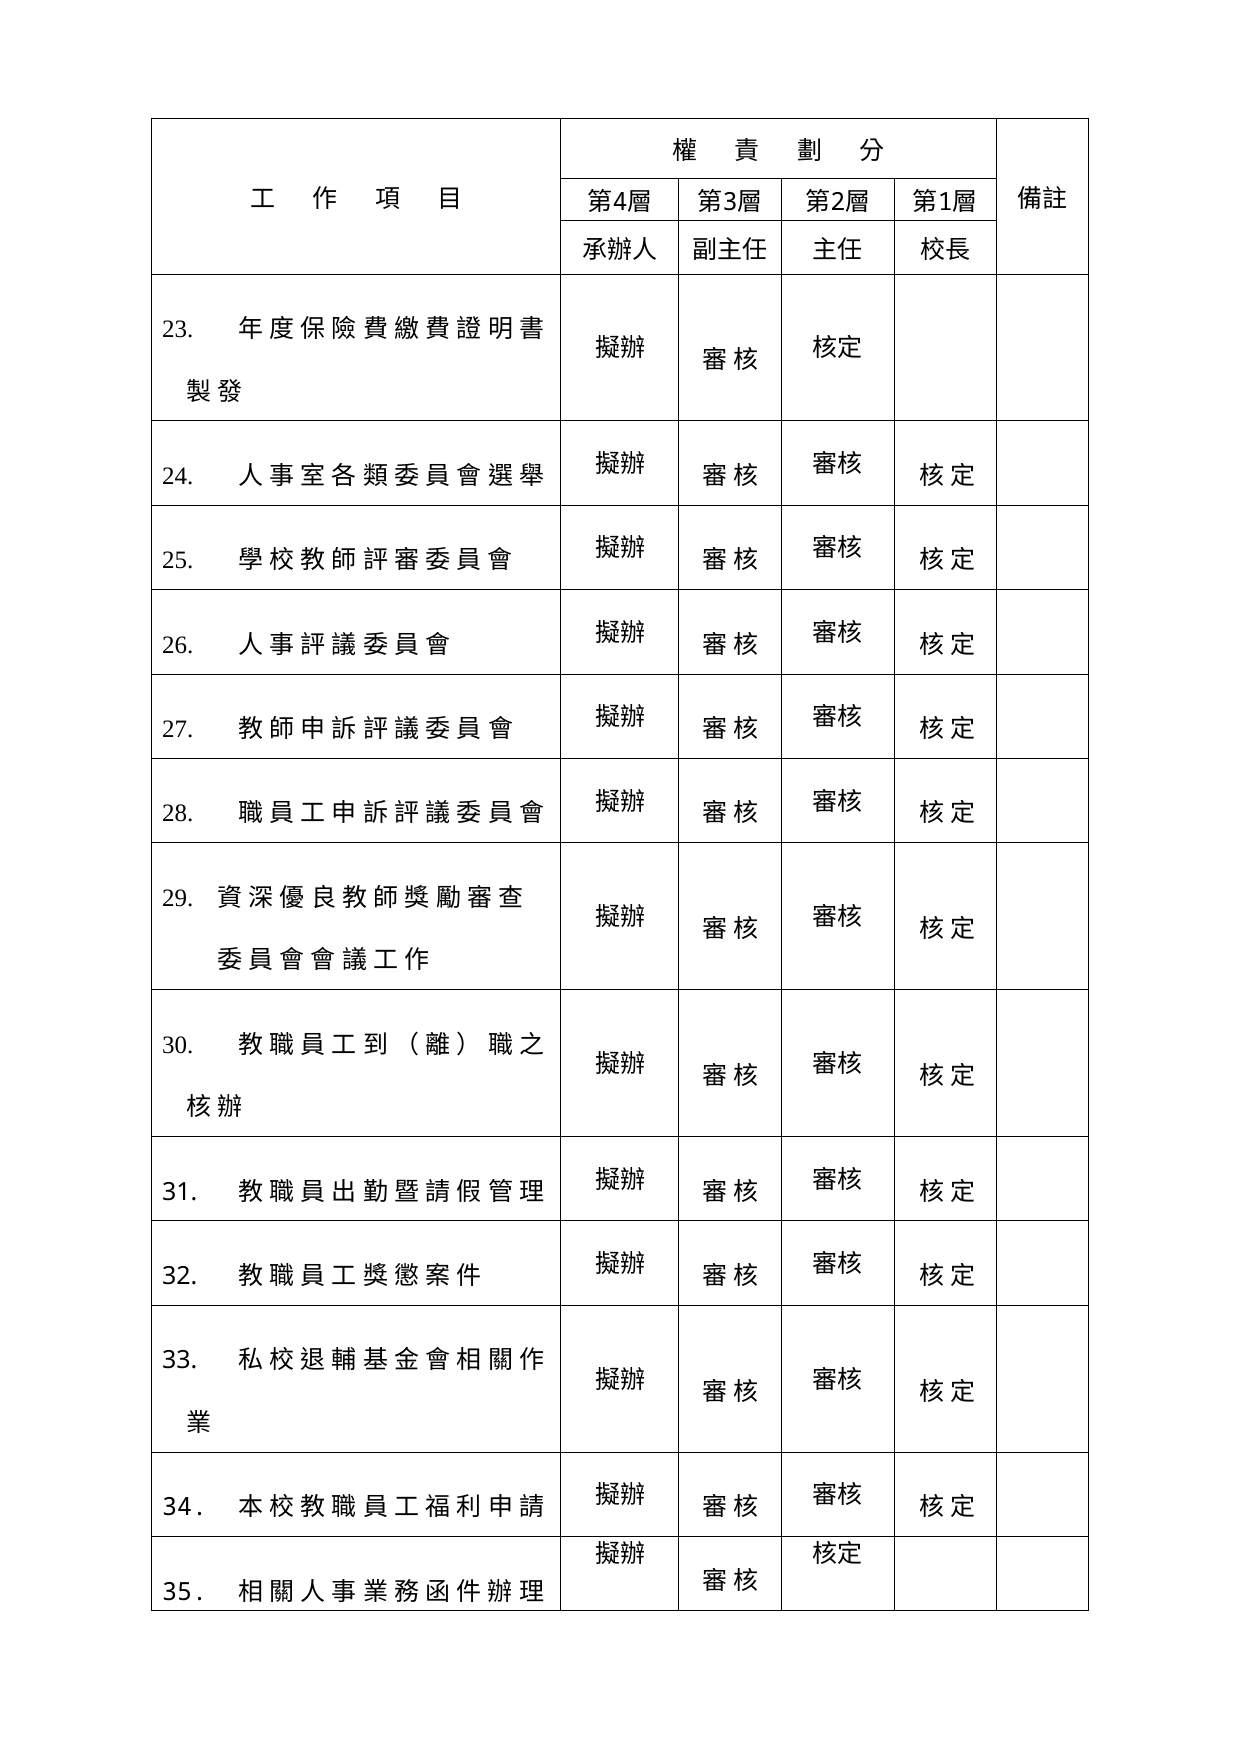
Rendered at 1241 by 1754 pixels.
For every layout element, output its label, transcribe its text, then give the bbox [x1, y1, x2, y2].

table_cell 擬辦 [561, 275, 678, 420]
table_cell 核定 [895, 1306, 996, 1452]
table_cell 審核 [679, 275, 781, 420]
table_cell 審核 [679, 759, 781, 842]
table_cell [997, 1306, 1088, 1452]
table_cell 學校教師評審委員會 [152, 506, 560, 589]
table_cell [997, 843, 1088, 989]
table_cell 審核 [782, 590, 894, 673]
table_cell [997, 1221, 1088, 1305]
table_header 權 責 劃 分 [561, 119, 996, 177]
table_cell 審核 [679, 1306, 781, 1452]
table_cell 擬辦 [561, 759, 678, 842]
table_cell 擬辦 [561, 1537, 678, 1610]
table_cell 校長 [895, 221, 996, 273]
table_cell 審核 [782, 759, 894, 842]
table_header 工 作 項 目 [152, 119, 560, 273]
table_cell 擬辦 [561, 1453, 678, 1536]
table_cell 審核 [782, 843, 894, 989]
table_cell 核定 [782, 1537, 894, 1610]
table_cell 第4層 [561, 179, 678, 220]
table_cell [997, 1137, 1088, 1220]
table_cell 核定 [895, 1221, 996, 1305]
table_cell [997, 275, 1088, 420]
table_cell [997, 1453, 1088, 1536]
table_cell [997, 421, 1088, 505]
table_cell 核定 [895, 759, 996, 842]
table_cell 審核 [782, 990, 894, 1136]
table_cell 審核 [782, 1221, 894, 1305]
table_cell 第2層 [782, 179, 894, 220]
table_cell [997, 675, 1088, 758]
table_cell 核定 [895, 421, 996, 505]
table_cell [895, 275, 996, 420]
table_cell [997, 590, 1088, 673]
table_cell 核定 [895, 1453, 996, 1536]
table_cell 擬辦 [561, 506, 678, 589]
table_header 備註 [997, 119, 1088, 273]
table_cell [997, 990, 1088, 1136]
table_cell 擬辦 [561, 590, 678, 673]
table_cell 核定 [895, 990, 996, 1136]
table_cell 審核 [679, 1137, 781, 1220]
table_cell 擬辦 [561, 1306, 678, 1452]
table_cell 擬辦 [561, 1137, 678, 1220]
table_cell 人事室各類委員會選舉 [152, 421, 560, 505]
table_cell [997, 506, 1088, 589]
table_cell 審核 [679, 590, 781, 673]
table_cell 私校退輔基金會相關作業 [152, 1306, 560, 1452]
table_cell 擬辦 [561, 421, 678, 505]
table_cell 核定 [895, 590, 996, 673]
table_cell 審核 [782, 421, 894, 505]
table_cell 教師申訴評議委員會 [152, 675, 560, 758]
table_cell 擬辦 [561, 843, 678, 989]
table_cell 職員工申訴評議委員會 [152, 759, 560, 842]
table_cell 本校教職員工福利申請 [152, 1453, 560, 1536]
table_cell 擬辦 [561, 1221, 678, 1305]
table_cell 人事評議委員會 [152, 590, 560, 673]
table_cell 審核 [679, 1537, 781, 1610]
table_cell [997, 1537, 1088, 1610]
table_cell 核定 [782, 275, 894, 420]
table_cell 審核 [782, 675, 894, 758]
table_cell 審核 [679, 506, 781, 589]
table_cell 核定 [895, 1137, 996, 1220]
table_cell 核定 [895, 675, 996, 758]
table_cell 審核 [782, 1453, 894, 1536]
table_cell 相關人事業務函件辦理及公告 [152, 1537, 560, 1610]
table_cell 年度保險費繳費證明書製發 [152, 275, 560, 420]
table_cell 審核 [782, 1306, 894, 1452]
table_cell 審核 [679, 1453, 781, 1536]
table_cell 第3層 [679, 179, 781, 220]
table_cell 審核 [679, 675, 781, 758]
table_cell 審核 [782, 1137, 894, 1220]
table_cell 審核 [782, 506, 894, 589]
table_cell 教職員工到（離）職之核辦 [152, 990, 560, 1136]
table_cell 審核 [679, 843, 781, 989]
table_cell 審核 [679, 990, 781, 1136]
table_cell [895, 1537, 996, 1610]
table_cell 承辦人 [561, 221, 678, 273]
table_cell 主任 [782, 221, 894, 273]
table_cell 資深優良教師獎勵審查委員會會議工作 [152, 843, 560, 989]
table_cell 教職員工獎懲案件 [152, 1221, 560, 1305]
table_cell 擬辦 [561, 990, 678, 1136]
table_cell 審核 [679, 1221, 781, 1305]
table_cell 教職員出勤暨請假管理 [152, 1137, 560, 1220]
table_cell 核定 [895, 506, 996, 589]
table_cell 審核 [679, 421, 781, 505]
table_cell 副主任 [679, 221, 781, 273]
table_cell [997, 759, 1088, 842]
table_cell 第1層 [895, 179, 996, 220]
table_cell 核定 [895, 843, 996, 989]
table_cell 擬辦 [561, 675, 678, 758]
